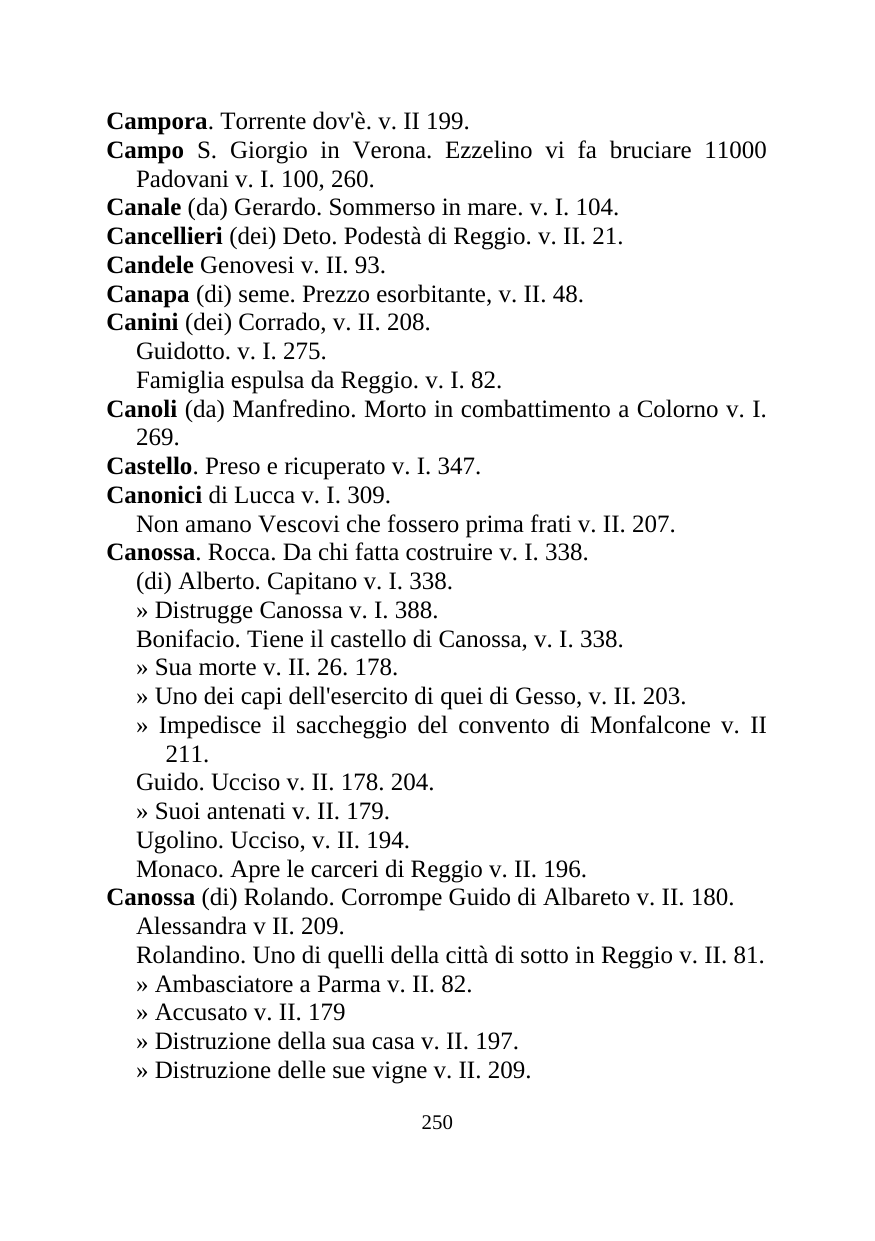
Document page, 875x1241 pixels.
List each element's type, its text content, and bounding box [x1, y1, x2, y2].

text Campo S. Giorgio in Verona. Ezzelino vi fa bruciare 11000 Padovani v. I. 100, 260. [106, 135, 768, 192]
text Guido. Ucciso v. II. 178. 204. [136, 767, 768, 796]
text » Distrugge Canossa v. I. 388. [136, 595, 768, 624]
text Canini (dei) Corrado, v. II. 208. [106, 307, 768, 336]
text » Distruzione delle sue vigne v. II. 209. [136, 1055, 768, 1084]
text Canossa. Rocca. Da chi fatta costruire v. I. 338. [106, 537, 768, 566]
text Famiglia espulsa da Reggio. v. I. 82. [136, 365, 768, 394]
text Guidotto. v. I. 275. [136, 336, 768, 365]
text » Sua morte v. II. 26. 178. [136, 652, 768, 681]
text (di) Alberto. Capitano v. I. 338. [136, 566, 768, 595]
text Rolandino. Uno di quelli della città di sotto in Reggio v. II. 81. [136, 940, 768, 969]
text Cancellieri (dei) Deto. Podestà di Reggio. v. II. 21. [106, 221, 768, 250]
text » Ambasciatore a Parma v. II. 82. [136, 969, 768, 997]
text Ugolino. Ucciso, v. II. 194. [136, 825, 768, 854]
text Monaco. Apre le carceri di Reggio v. II. 196. [136, 854, 768, 882]
text Castello. Preso e ricuperato v. I. 347. [106, 451, 768, 480]
text Canapa (di) seme. Prezzo esorbitante, v. II. 48. [106, 279, 768, 307]
text Canale (da) Gerardo. Sommerso in mare. v. I. 104. [106, 192, 768, 221]
text » Accusato v. II. 179 [136, 997, 768, 1026]
text » Impedisce il saccheggio del convento di Monfalcone v. II 211. [136, 710, 768, 767]
text » Distruzione della sua casa v. II. 197. [136, 1026, 768, 1055]
text Canossa (di) Rolando. Corrompe Guido di Albareto v. II. 180. [106, 882, 768, 911]
text Alessandra v II. 209. [136, 911, 768, 940]
text » Suoi antenati v. II. 179. [136, 796, 768, 825]
text » Uno dei capi dell'esercito di quei di Gesso, v. II. 203. [136, 681, 768, 710]
text Campora. Torrente dov'è. v. II 199. [106, 106, 768, 135]
text Candele Genovesi v. II. 93. [106, 250, 768, 279]
text Non amano Vescovi che fossero prima frati v. II. 207. [136, 509, 768, 537]
text Canonici di Lucca v. I. 309. [106, 480, 768, 509]
text Bonifacio. Tiene il castello di Canossa, v. I. 338. [136, 624, 768, 652]
text Canoli (da) Manfredino. Morto in combattimento a Colorno v. I. 269. [106, 394, 768, 451]
